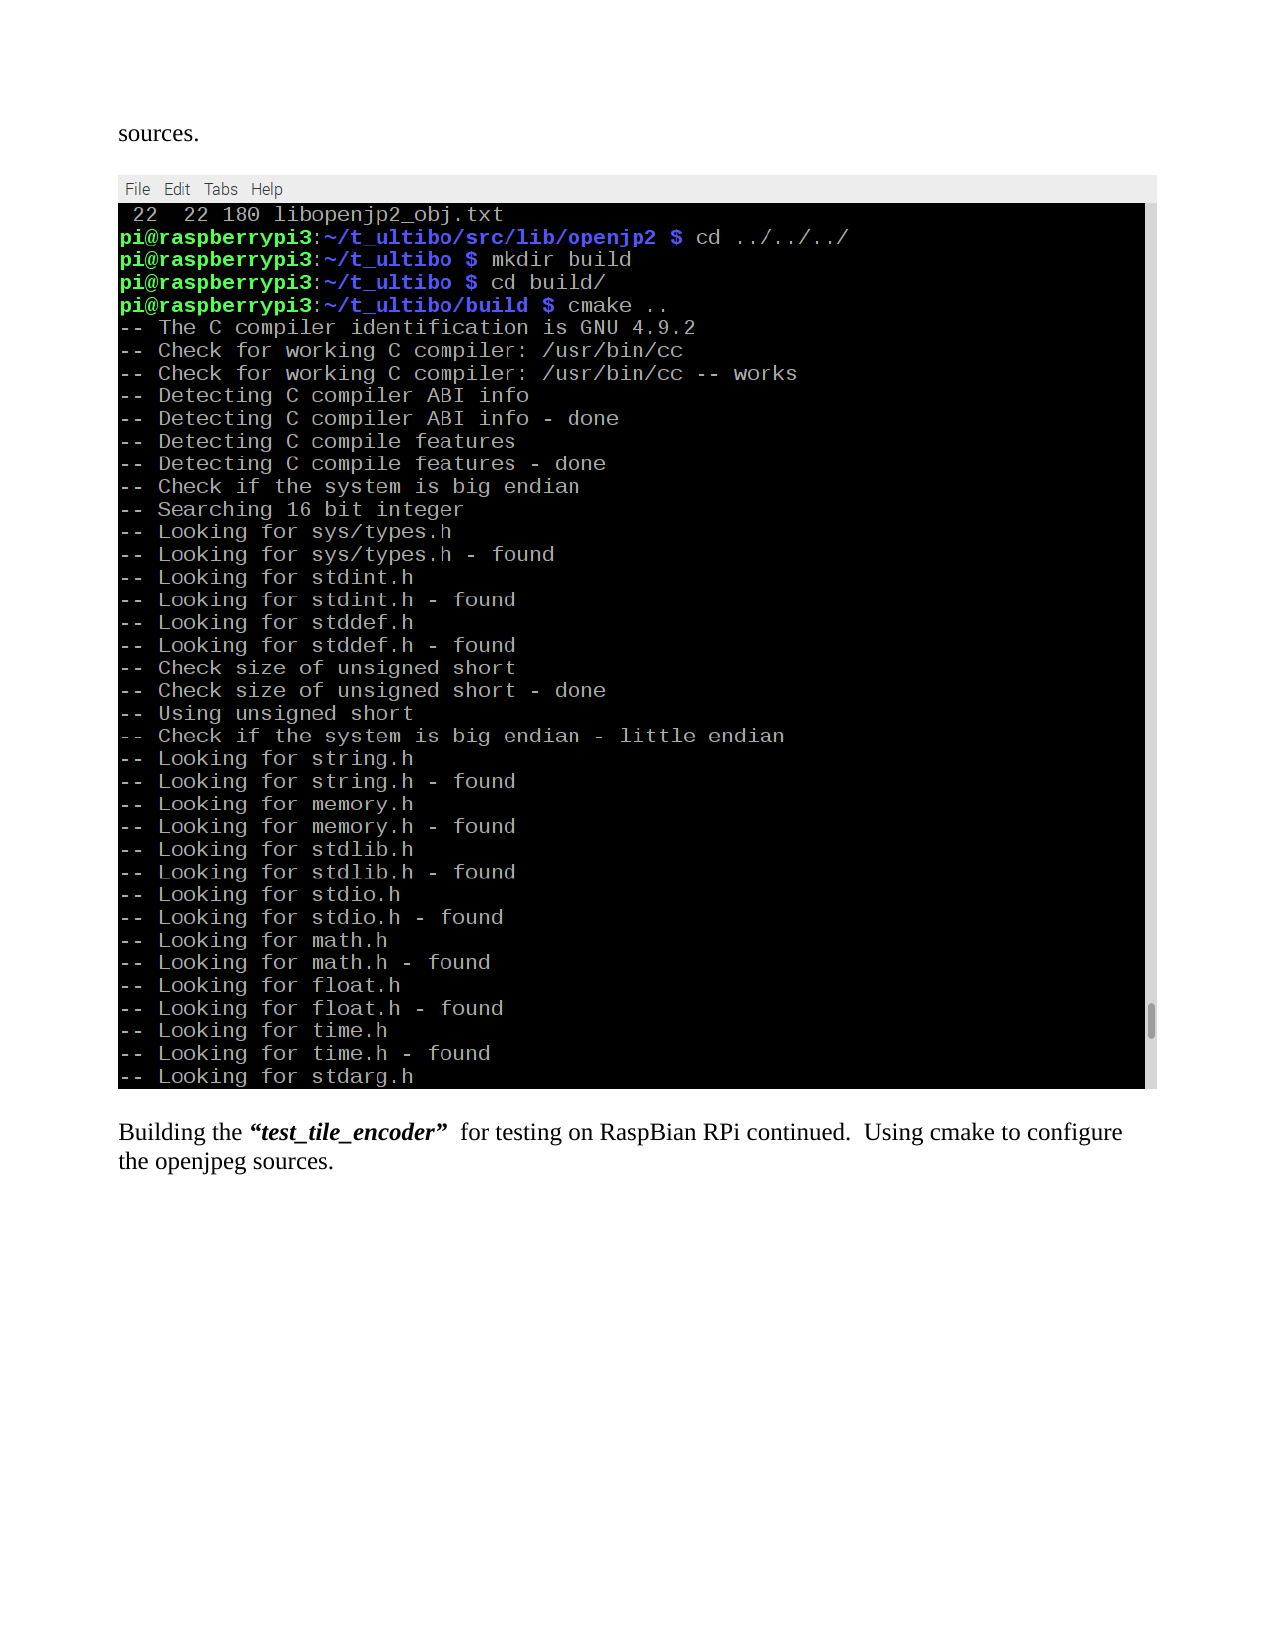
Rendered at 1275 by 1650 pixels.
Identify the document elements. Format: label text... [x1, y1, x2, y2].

text Building the “test_tile_encoder” for testing on RaspBian RPi continued. Using cmake to configure the openjpeg sources. [118, 1117, 1157, 1174]
text sources. [118, 118, 1157, 147]
picture [118, 175, 1157, 1089]
